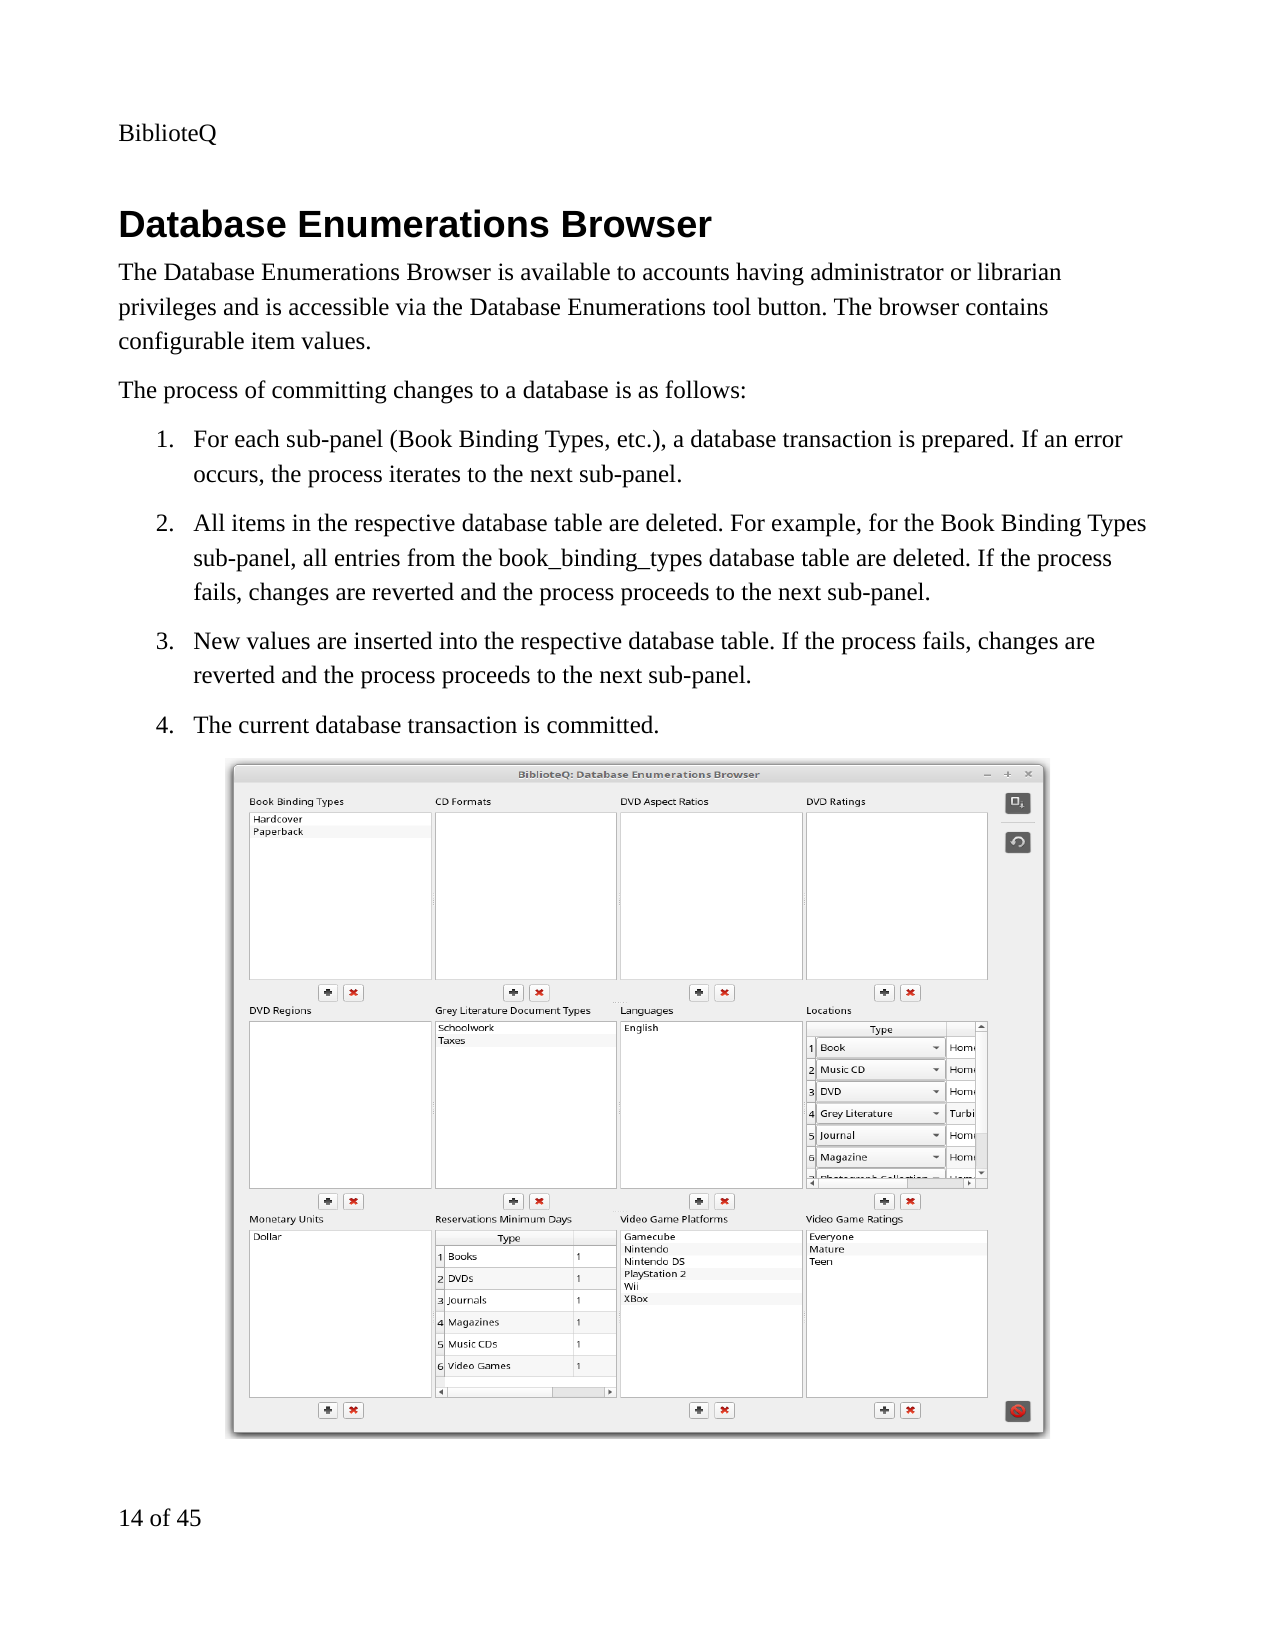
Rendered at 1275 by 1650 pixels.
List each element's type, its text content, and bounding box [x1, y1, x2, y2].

list All items in the respective database table are deleted. For example, for the Book Binding Types sub-panel, all entries from the book_binding_types database table are deleted. If the process fails, changes are reverted and the process proceeds to the next sub-panel. [156, 508, 1157, 606]
list The current database transaction is committed. [156, 710, 1157, 738]
text The process of committing changes to a database is as follows: [118, 376, 1157, 404]
list For each sub-panel (Book Binding Types, etc.), a database transaction is prepared. If an error occurs, the process iterates to the next sub-panel. [156, 424, 1157, 488]
text The Database Enumerations Browser is available to accounts having administrator or librarian privileges and is accessible via the Database Enumerations tool button. The browser contains configurable item values. [118, 257, 1157, 355]
subtitle Database Enumerations Browser [118, 201, 1157, 245]
list New values are inserted into the respective database table. If the process fails, changes are reverted and the process proceeds to the next sub-panel. [156, 626, 1157, 689]
picture [225, 758, 1050, 1439]
